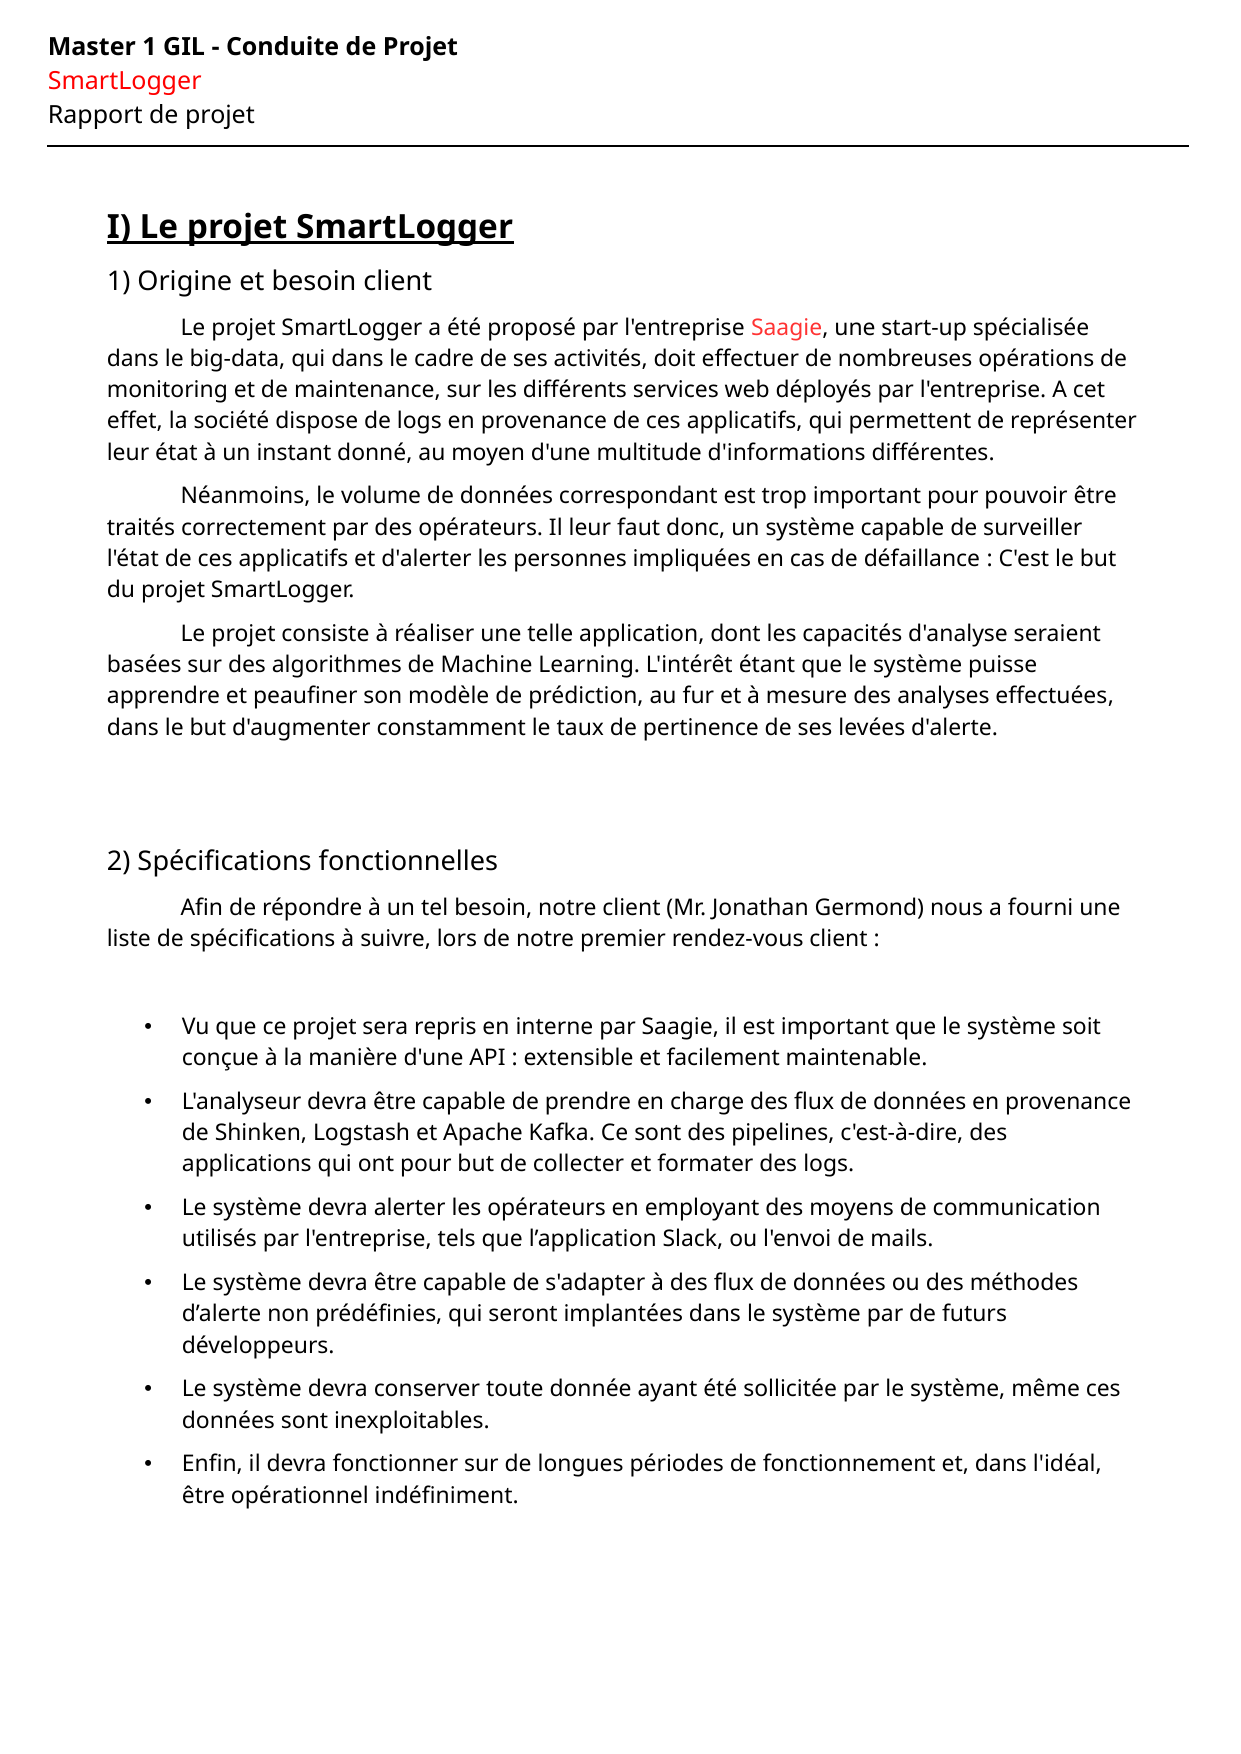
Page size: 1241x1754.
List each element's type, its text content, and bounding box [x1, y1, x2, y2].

list Le système devra conserver toute donnée ayant été sollicitée par le système, même ces données sont inexploitables. [144, 1372, 1140, 1435]
text 2) Spécifications fonctionnelles [107, 842, 1140, 878]
text I) Le projet SmartLogger [107, 203, 1140, 248]
list Enfin, il devra fonctionner sur de longues périodes de fonctionnement et, dans l'idéal, être opérationnel indéfiniment. [144, 1447, 1140, 1510]
text 1) Origine et besoin client [107, 261, 1140, 298]
text Afin de répondre à un tel besoin, notre client (Mr. Jonathan Germond) nous a fourni une liste de spécifications à suivre, lors de notre premier rendez-vous client : [107, 891, 1140, 953]
list L'analyseur devra être capable de prendre en charge des flux de données en provenance de Shinken, Logstash et Apache Kafka. Ce sont des pipelines, c'est-à-dire, des applications qui ont pour but de collecter et formater des logs. [144, 1085, 1140, 1178]
text Le projet SmartLogger a été proposé par l'entreprise Saagie, une start-up spécialisée dans le big-data, qui dans le cadre de ses activités, doit effectuer de nombreuses opérations de monitoring et de maintenance, sur les différents services web déployés par l'entreprise. A cet effet, la société dispose de logs en provenance de ces applicatifs, qui permettent de représenter leur état à un instant donné, au moyen d'une multitude d'informations différentes. [107, 310, 1140, 467]
list Le système devra alerter les opérateurs en employant des moyens de communication utilisés par l'entreprise, tels que l’application Slack, ou l'envoi de mails. [144, 1191, 1140, 1253]
text Néanmoins, le volume de données correspondant est trop important pour pouvoir être traités correctement par des opérateurs. Il leur faut donc, un système capable de surveiller l'état de ces applicatifs et d'alerter les personnes impliquées en cas de défaillance : C'est le but du projet SmartLogger. [107, 479, 1140, 604]
list Vu que ce projet sera repris en interne par Saagie, il est important que le système soit conçue à la manière d'une API : extensible et facilement maintenable. [144, 1010, 1140, 1072]
list Le système devra être capable de s'adapter à des flux de données ou des méthodes d’alerte non prédéfinies, qui seront implantées dans le système par de futurs développeurs. [144, 1266, 1140, 1360]
text Le projet consiste à réaliser une telle application, dont les capacités d'analyse seraient basées sur des algorithmes de Machine Learning. L'intérêt étant que le système puisse apprendre et peaufiner son modèle de prédiction, au fur et à mesure des analyses effectuées, dans le but d'augmenter constamment le taux de pertinence de ses levées d'alerte. [107, 617, 1140, 742]
